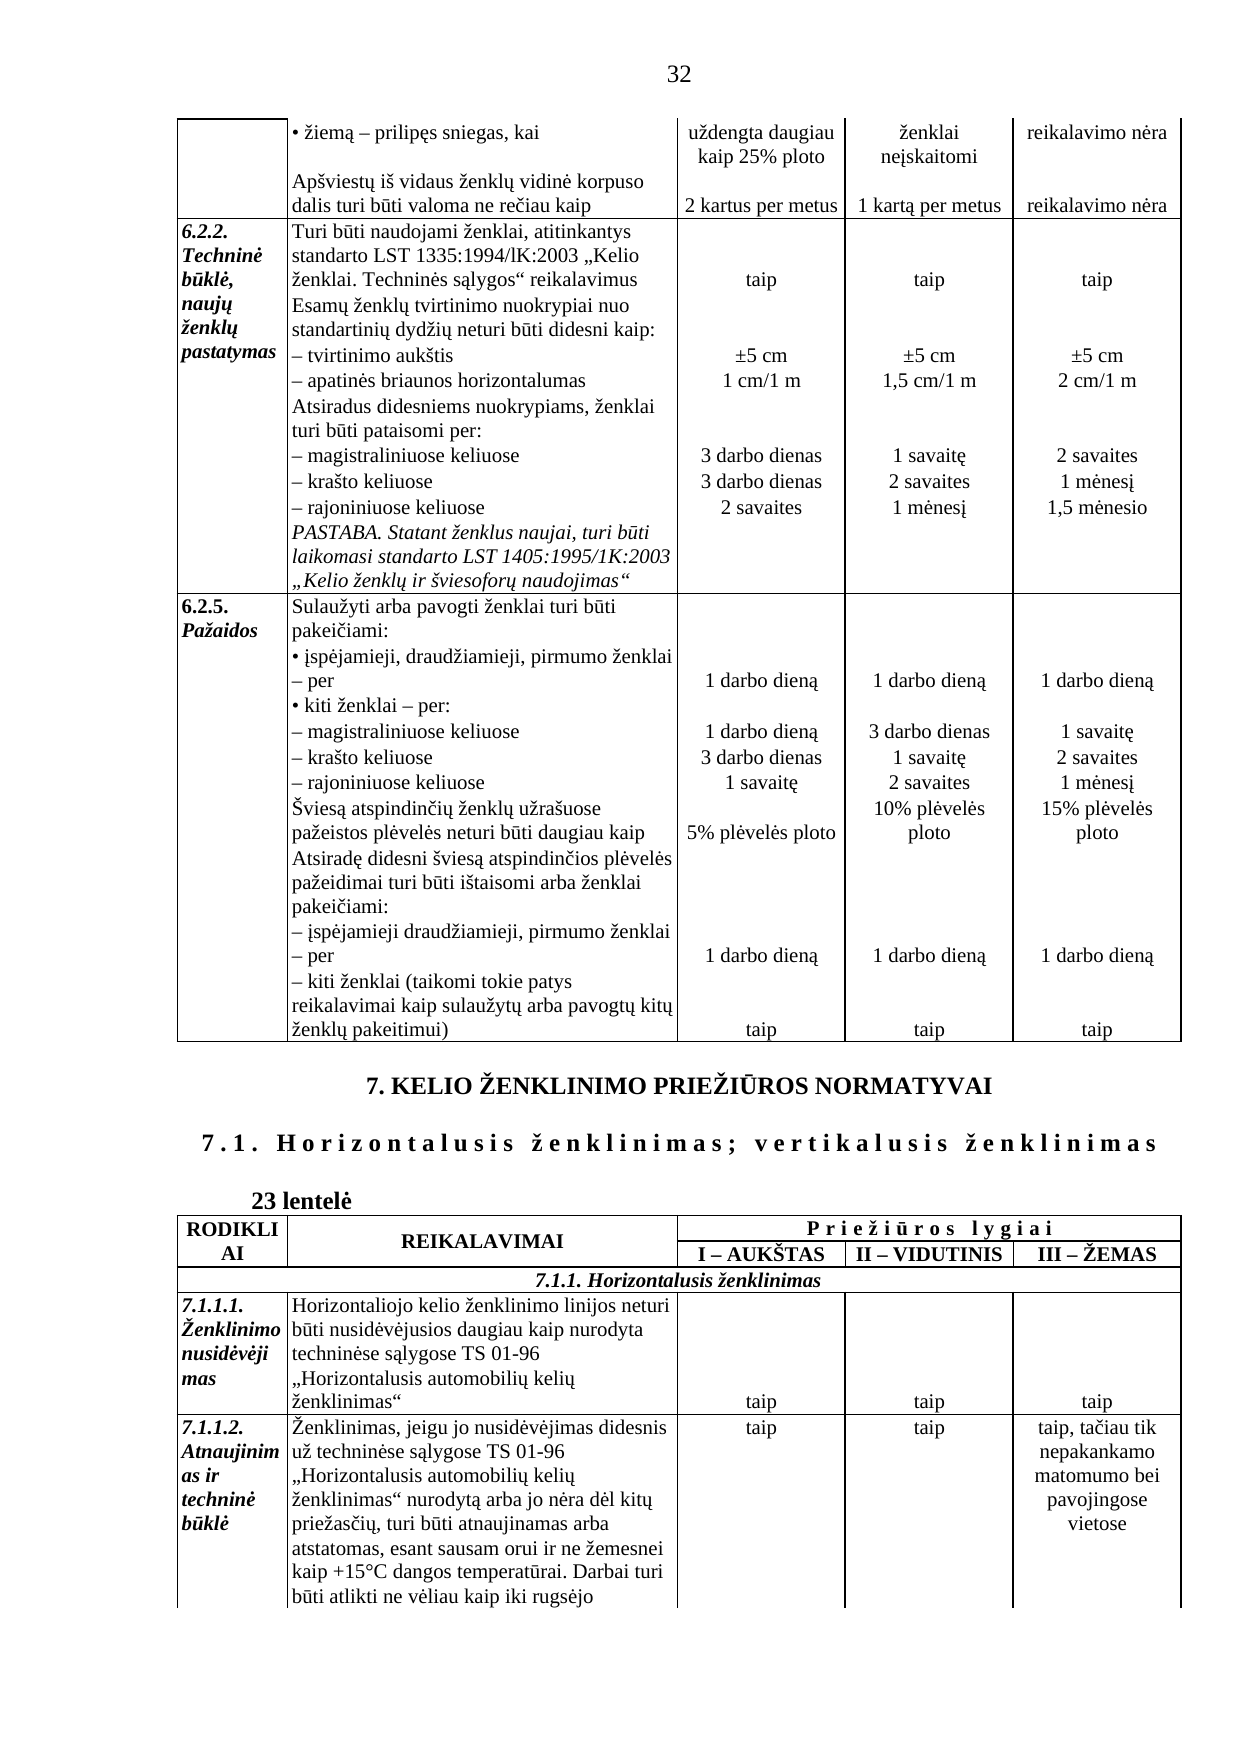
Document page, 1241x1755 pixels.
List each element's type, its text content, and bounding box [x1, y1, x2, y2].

table_cell – apatinės briaunos horizontalumas [288, 367, 677, 392]
table_cell 3 darbo dienas [846, 718, 1012, 743]
table_cell 1 darbo dieną [678, 642, 844, 692]
table_cell 1 mėnesį [1014, 468, 1180, 493]
table_cell [846, 692, 1012, 717]
table_cell 3 darbo dienas [678, 468, 844, 493]
table_cell 6.2.2. Techninė būklė, naujų ženklų pastatymas [178, 219, 287, 592]
table_cell [678, 844, 844, 918]
table_cell 1 kartą per metus [846, 168, 1012, 217]
table_cell [678, 291, 844, 341]
table_cell taip, tačiau tik nepakankamo matomumo bei pavojingose vietose [1014, 1415, 1180, 1608]
table_cell [1014, 594, 1180, 642]
table_cell taip [1014, 968, 1180, 1041]
table_cell [178, 120, 287, 217]
table_cell 2 savaites [678, 493, 844, 519]
table_cell 3 darbo dienas [678, 743, 844, 769]
table_cell 1 savaitę [678, 769, 844, 794]
table_header RODIKLIAI [178, 1216, 287, 1266]
table_cell – tvirtinimo aukštis [288, 341, 677, 367]
table_cell – magistraliniuose keliuose [288, 442, 677, 467]
table_cell ±5 cm [678, 341, 844, 367]
table_cell Atsiradę didesni šviesą atspindinčios plėvelės pažeidimai turi būti ištaisomi arba ženklai pakeičiami: [288, 844, 677, 918]
table_cell taip [846, 219, 1012, 291]
table_cell [846, 392, 1012, 442]
table_cell – krašto keliuose [288, 468, 677, 493]
table_cell [678, 692, 844, 717]
table_cell [846, 291, 1012, 341]
table_cell taip [1014, 219, 1180, 291]
table_cell Apšviestų iš vidaus ženklų vidinė korpuso dalis turi būti valoma ne rečiau kaip [288, 168, 677, 217]
table_cell taip [678, 1415, 844, 1608]
table_cell [846, 594, 1012, 642]
table_cell 7.1.1.2. Atnaujinimas ir techninė būklė [178, 1415, 287, 1608]
table_cell ±5 cm [846, 341, 1012, 367]
table_cell [1014, 291, 1180, 341]
table_cell 1 cm/1 m [678, 367, 844, 392]
table_cell [846, 844, 1012, 918]
table_cell – kiti ženklai (taikomi tokie patys reikalavimai kaip sulaužytų arba pavogtų kitų ženklų pakeitimui) [288, 968, 677, 1041]
table_cell 1,5 cm/1 m [846, 367, 1012, 392]
table_cell 15% plėvelės ploto [1014, 794, 1180, 844]
table_cell reikalavimo nėra [1014, 168, 1180, 217]
table_cell 1 darbo dieną [846, 918, 1012, 967]
table_cell [1014, 844, 1180, 918]
table_cell PASTABA. Statant ženklus naujai, turi būti laikomasi standarto LST 1405:1995/1K:2003 „Kelio ženklų ir šviesoforų naudojimas“ [288, 519, 677, 592]
table_cell – įspėjamieji draudžiamieji, pirmumo ženklai – per [288, 918, 677, 967]
table_cell taip [678, 968, 844, 1041]
table_cell – krašto keliuose [288, 743, 677, 769]
table_cell ±5 cm [1014, 341, 1180, 367]
table_cell 1 darbo dieną [1014, 918, 1180, 967]
table_cell • žiemą – prilipęs sniegas, kai [288, 118, 677, 168]
table_cell Atsiradus didesniems nuokrypiams, ženklai turi būti pataisomi per: [288, 392, 677, 442]
table_cell 1 savaitę [846, 743, 1012, 769]
text 7.1. Horizontalusis ženklinimas; vertikalusis ženklinimas [177, 1128, 1181, 1157]
table_cell 1 savaitę [846, 442, 1012, 467]
table_cell 1 darbo dieną [678, 918, 844, 967]
table_cell 1 savaitę [1014, 718, 1180, 743]
text 7. KELIO ŽENKLINIMO PRIEŽIŪROS NORMATYVAI [177, 1071, 1181, 1100]
table_cell 6.2.5. Pažaidos [178, 594, 287, 1041]
table_cell [1014, 692, 1180, 717]
table_cell 1 darbo dieną [846, 642, 1012, 692]
table_cell [678, 392, 844, 442]
table_cell – magistraliniuose keliuose [288, 718, 677, 743]
table_header REIKALAVIMAI [288, 1216, 677, 1266]
table_cell 2 cm/1 m [1014, 367, 1180, 392]
table_cell uždengta daugiau kaip 25% ploto [678, 118, 844, 168]
table_cell [678, 519, 844, 592]
table_cell 1 darbo dieną [1014, 642, 1180, 692]
table_cell 2 savaites [1014, 743, 1180, 769]
table_cell • kiti ženklai – per: [288, 692, 677, 717]
table_cell reikalavimo nėra [1014, 118, 1180, 168]
table_cell 10% plėvelės ploto [846, 794, 1012, 844]
table_cell 2 savaites [846, 769, 1012, 794]
table_cell taip [678, 219, 844, 291]
table_cell 1 mėnesį [1014, 769, 1180, 794]
table_cell – rajoniniuose keliuose [288, 493, 677, 519]
table_cell Šviesą atspindinčių ženklų užrašuose pažeistos plėvelės neturi būti daugiau kaip [288, 794, 677, 844]
table_cell ženklai neįskaitomi [846, 118, 1012, 168]
table_cell taip [678, 1293, 844, 1413]
text 23 lentelė [177, 1186, 1181, 1215]
table_cell 1 darbo dieną [678, 718, 844, 743]
table_cell taip [846, 1415, 1012, 1608]
table_cell 1,5 mėnesio [1014, 493, 1180, 519]
table_cell taip [846, 968, 1012, 1041]
table_cell 1 mėnesį [846, 493, 1012, 519]
table_cell – rajoniniuose keliuose [288, 769, 677, 794]
table_cell 2 savaites [846, 468, 1012, 493]
table_cell taip [1014, 1293, 1180, 1413]
table_cell [1014, 519, 1180, 592]
table_cell 5% plėvelės ploto [678, 794, 844, 844]
table_cell • įspėjamieji, draudžiamieji, pirmumo ženklai – per [288, 642, 677, 692]
table_cell 3 darbo dienas [678, 442, 844, 467]
table_cell 7.1.1.1. Ženklinimo nusidėvėjimas [178, 1293, 287, 1413]
table_cell 2 kartus per metus [678, 168, 844, 217]
table_cell [1014, 392, 1180, 442]
table_cell 2 savaites [1014, 442, 1180, 467]
table_cell taip [846, 1293, 1012, 1413]
table_cell [678, 594, 844, 642]
table_cell Esamų ženklų tvirtinimo nuokrypiai nuo standartinių dydžių neturi būti didesni kaip: [288, 291, 677, 341]
table_cell [846, 519, 1012, 592]
